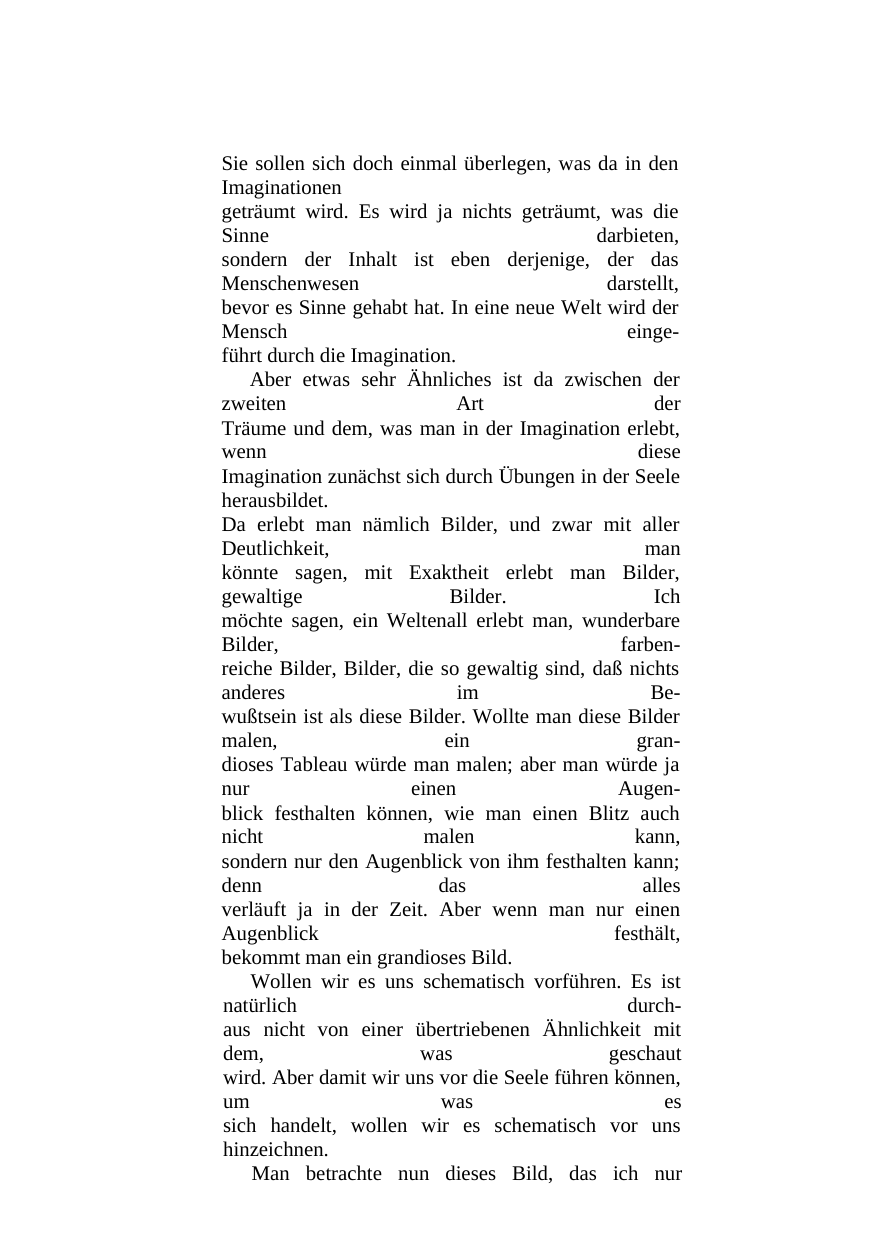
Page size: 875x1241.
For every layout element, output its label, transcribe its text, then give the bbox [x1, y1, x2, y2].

text Wollen wir es uns schematisch vorführen. Es ist natürlich durch- aus nicht von einer übertriebenen Ähnlichkeit mit dem, was geschaut wird. Aber damit wir uns vor die Seele führen können, um was es sich handelt, wollen wir es schematisch vor uns hinzeichnen. [223, 969, 682, 1161]
text Sie sollen sich doch einmal überlegen, was da in den Imaginationen geträumt wird. Es wird ja nichts geträumt, was die Sinne darbieten, sondern der Inhalt ist eben derjenige, der das Menschenwesen darstellt, bevor es Sinne gehabt hat. In eine neue Welt wird der Mensch einge- führt durch die Imagination. [221, 151, 679, 367]
text Aber etwas sehr Ähnliches ist da zwischen der zweiten Art der Träume und dem, was man in der Imagination erlebt, wenn diese Imagination zunächst sich durch Übungen in der Seele herausbildet. Da erlebt man nämlich Bilder, und zwar mit aller Deutlichkeit, man könnte sagen, mit Exaktheit erlebt man Bilder, gewaltige Bilder. Ich möchte sagen, ein Weltenall erlebt man, wunderbare Bilder, farben- reiche Bilder, Bilder, die so gewaltig sind, daß nichts anderes im Be- wußtsein ist als diese Bilder. Wollte man diese Bilder malen, ein gran- dioses Tableau würde man malen; aber man würde ja nur einen Augen- blick festhalten können, wie man einen Blitz auch nicht malen kann, sondern nur den Augenblick von ihm festhalten kann; denn das alles verläuft ja in der Zeit. Aber wenn man nur einen Augenblick festhält, bekommt man ein grandioses Bild. [221, 367, 681, 969]
text Man betrachte nun dieses Bild, das ich nur [223, 1161, 683, 1185]
